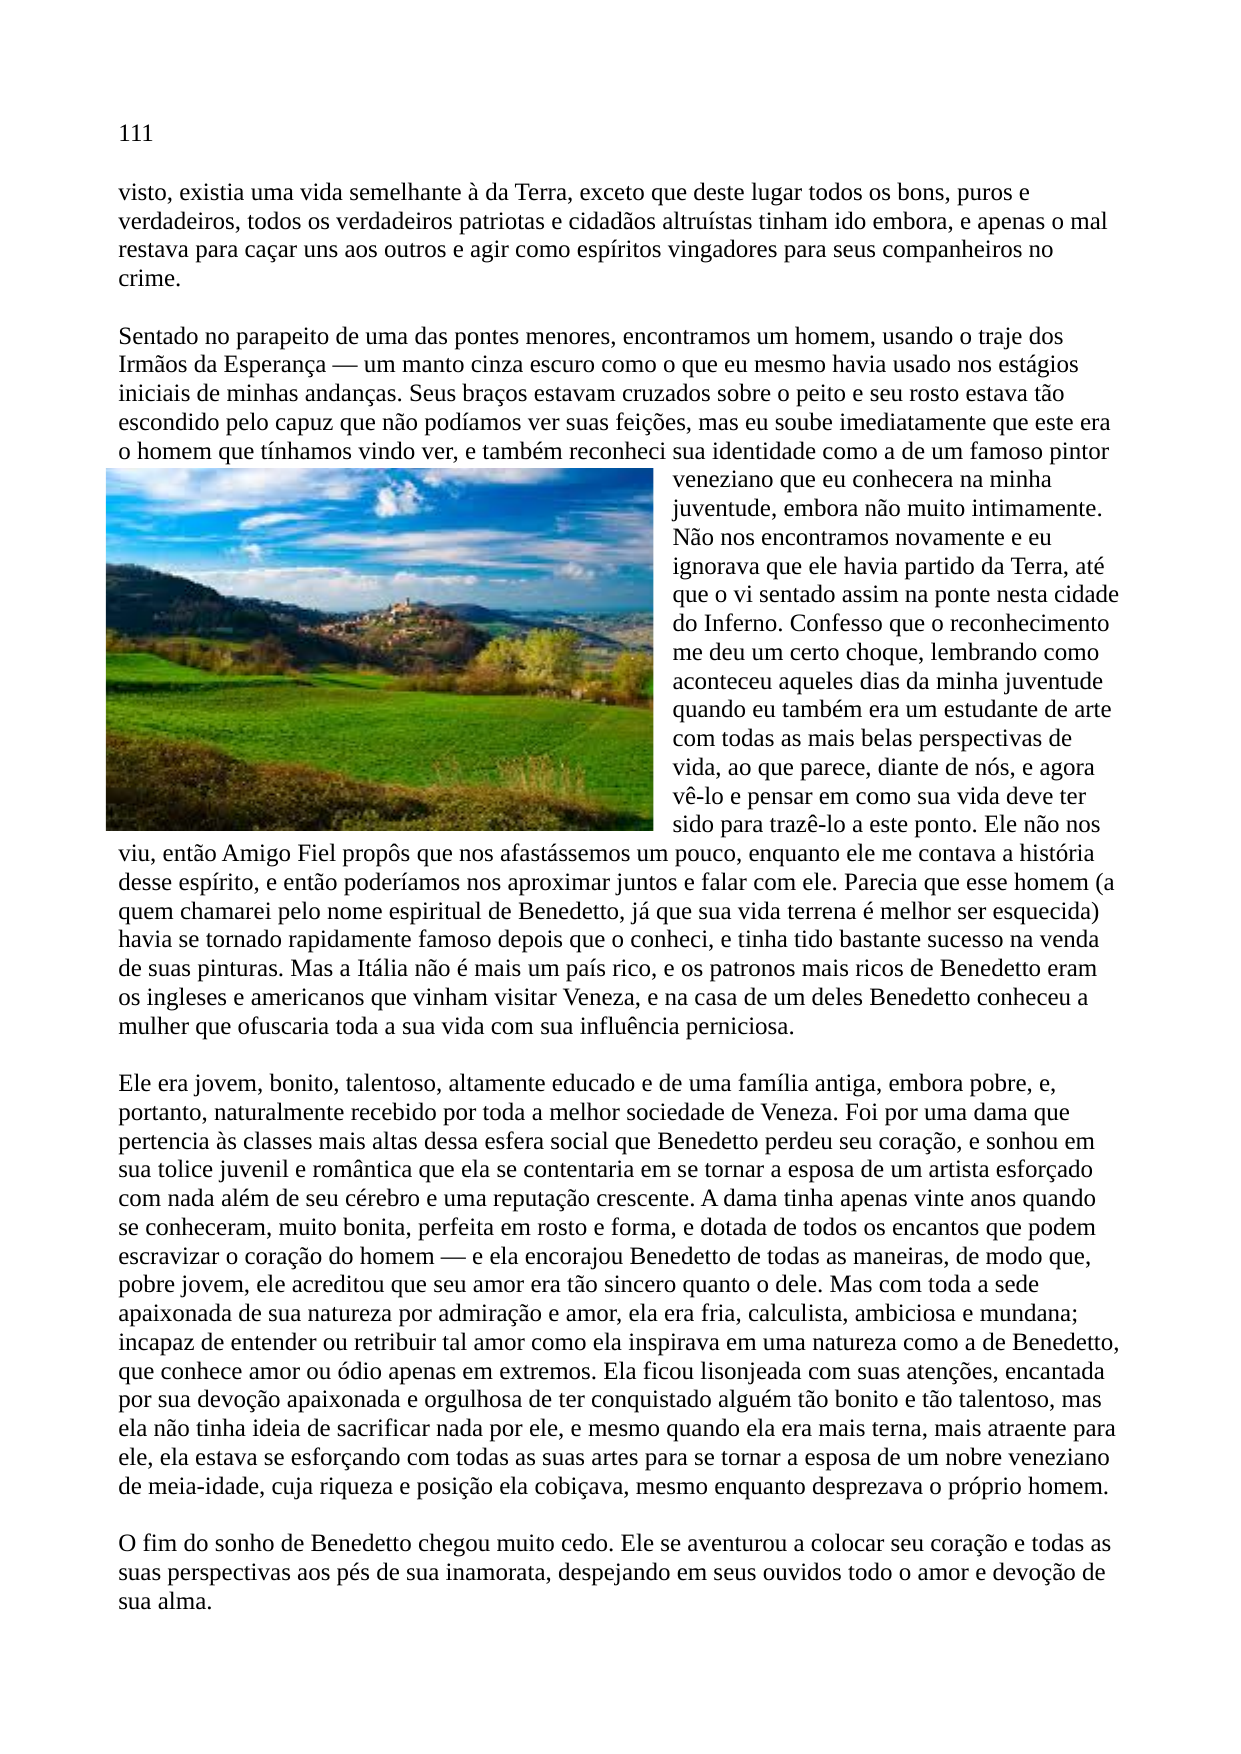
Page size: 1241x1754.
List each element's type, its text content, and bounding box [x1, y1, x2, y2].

text O fim do sonho de Benedetto chegou muito cedo. Ele se aventurou a colocar seu coração e todas as suas perspectivas aos pés de sua inamorata, despejando em seus ouvidos todo o amor e devoção de sua alma. [118, 1528, 1122, 1614]
picture [105, 468, 654, 831]
text visto, existia uma vida semelhante à da Terra, exceto que deste lugar todos os bons, puros e verdadeiros, todos os verdadeiros patriotas e cidadãos altruístas tinham ido embora, e apenas o mal restava para caçar uns aos outros e agir como espíritos vingadores para seus companheiros no crime. [118, 177, 1122, 292]
text Ele era jovem, bonito, talentoso, altamente educado e de uma família antiga, embora pobre, e, portanto, naturalmente recebido por toda a melhor sociedade de Veneza. Foi por uma dama que pertencia às classes mais altas dessa esfera social que Benedetto perdeu seu coração, e sonhou em sua tolice juvenil e romântica que ela se contentaria em se tornar a esposa de um artista esforçado com nada além de seu cérebro e uma reputação crescente. A dama tinha apenas vinte anos quando se conheceram, muito bonita, perfeita em rosto e forma, e dotada de todos os encantos que podem escravizar o coração do homem — e ela encorajou Benedetto de todas as maneiras, de modo que, pobre jovem, ele acreditou que seu amor era tão sincero quanto o dele. Mas com toda a sede apaixonada de sua natureza por admiração e amor, ela era fria, calculista, ambiciosa e mundana; incapaz de entender ou retribuir tal amor como ela inspirava em uma natureza como a de Benedetto, que conhece amor ou ódio apenas em extremos. Ela ficou lisonjeada com suas atenções, encantada por sua devoção apaixonada e orgulhosa de ter conquistado alguém tão bonito e tão talentoso, mas ela não tinha ideia de sacrificar nada por ele, e mesmo quando ela era mais terna, mais atraente para ele, ela estava se esforçando com todas as suas artes para se tornar a esposa de um nobre veneziano de meia-idade, cuja riqueza e posição ela cobiçava, mesmo enquanto desprezava o próprio homem. [118, 1068, 1122, 1499]
text Sentado no parapeito de uma das pontes menores, encontramos um homem, usando o traje dos Irmãos da Esperança — um manto cinza escuro como o que eu mesmo havia usado nos estágios iniciais de minhas andanças. Seus braços estavam cruzados sobre o peito e seu rosto estava tão escondido pelo capuz que não podíamos ver suas feições, mas eu soube imediatamente que este era o homem que tínhamos vindo ver, e também reconheci sua identidade como a de um famoso pintor veneziano que eu conhecera na minha juventude, embora não muito intimamente. Não nos encontramos novamente e eu ignorava que ele havia partido da Terra, até que o vi sentado assim na ponte nesta cidade do Inferno. Confesso que o reconhecimento me deu um certo choque, lembrando como aconteceu aqueles dias da minha juventude quando eu também era um estudante de arte com todas as mais belas perspectivas de vida, ao que parece, diante de nós, e agora vê-lo e pensar em como sua vida deve ter sido para trazê-lo a este ponto. Ele não nos viu, então Amigo Fiel propôs que nos afastássemos um pouco, enquanto ele me contava a história desse espírito, e então poderíamos nos aproximar juntos e falar com ele. Parecia que esse homem (a quem chamarei pelo nome espiritual de Benedetto, já que sua vida terrena é melhor ser esquecida) havia se tornado rapidamente famoso depois que o conheci, e tinha tido bastante sucesso na venda de suas pinturas. Mas a Itália não é mais um país rico, e os patronos mais ricos de Benedetto eram os ingleses e americanos que vinham visitar Veneza, e na casa de um deles Benedetto conheceu a mulher que ofuscaria toda a sua vida com sua influência perniciosa. [118, 321, 1122, 1039]
